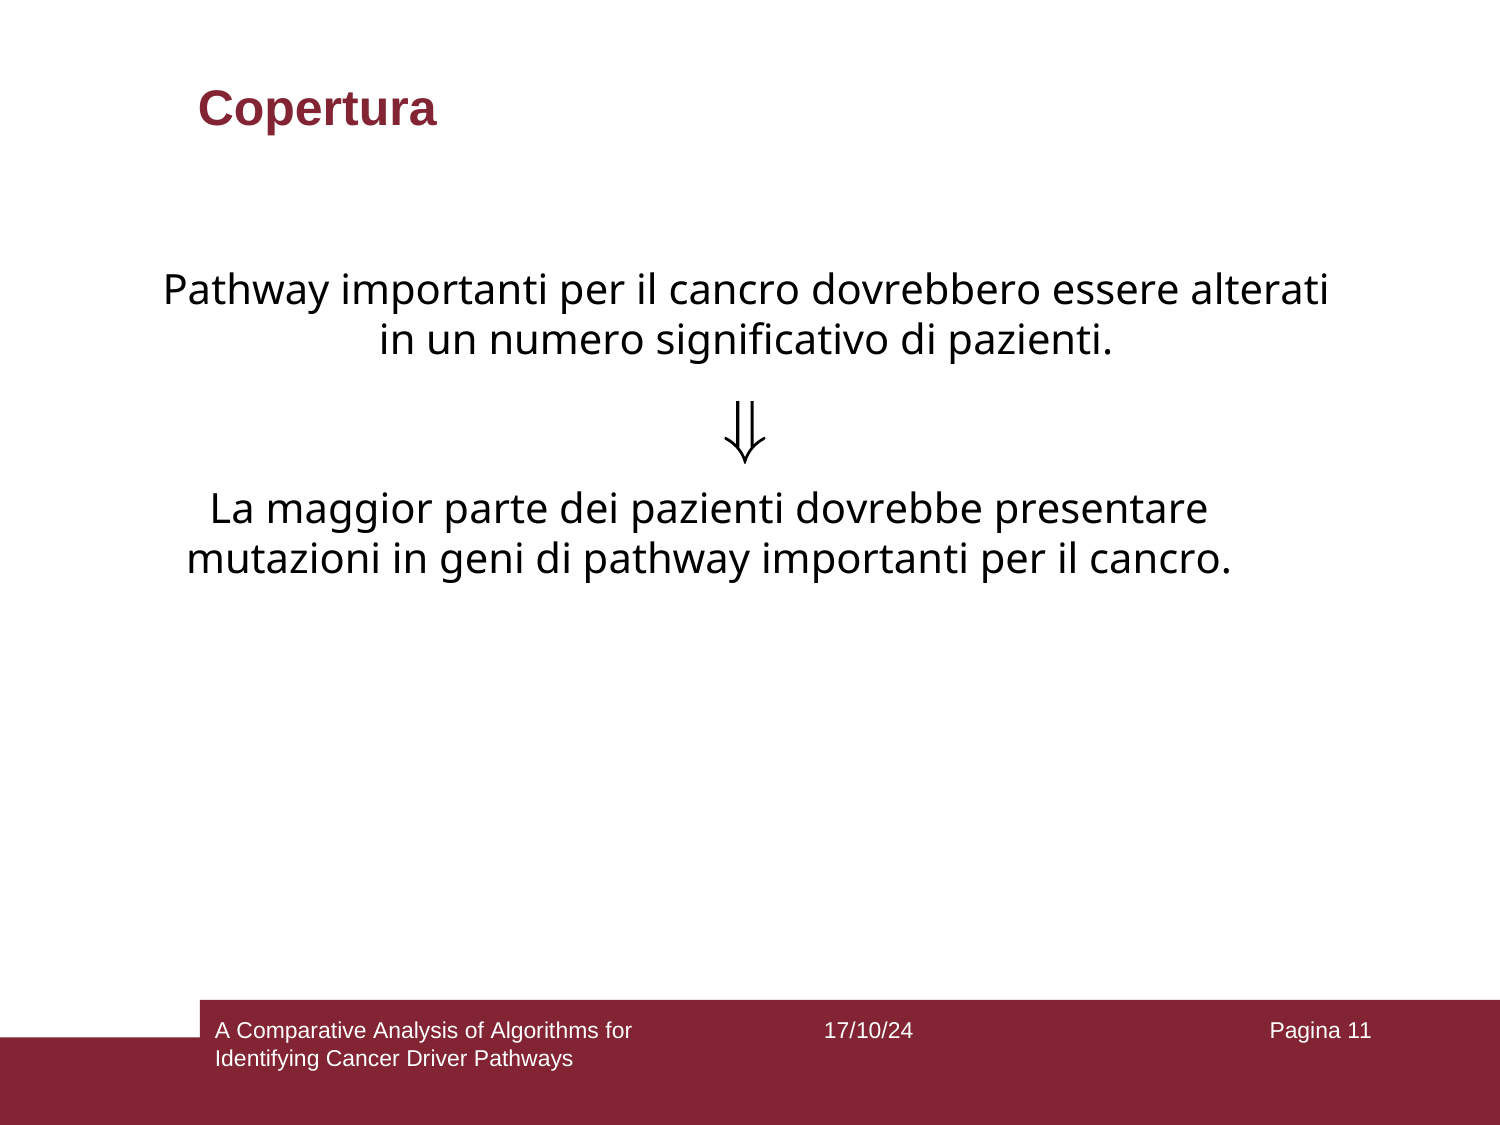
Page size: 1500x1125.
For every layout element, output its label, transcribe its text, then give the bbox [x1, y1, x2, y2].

text_box Pagina <numero> [1074, 1008, 1388, 1084]
text_box Pathway importanti per il cancro dovrebbero essere alterati in un numero significativo di pazienti. [147, 255, 1359, 371]
text_box A Comparative Analysis of Algorithms for Identifying Cancer Driver Pathways [199, 1008, 676, 1084]
text_box La maggior parte dei pazienti dovrebbe presentare mutazioni in geni di pathway importanti per il cancro. [171, 474, 1342, 590]
picture [724, 401, 766, 464]
title Copertura [183, 67, 1400, 150]
text_box 17/10/24 [712, 1008, 1026, 1084]
